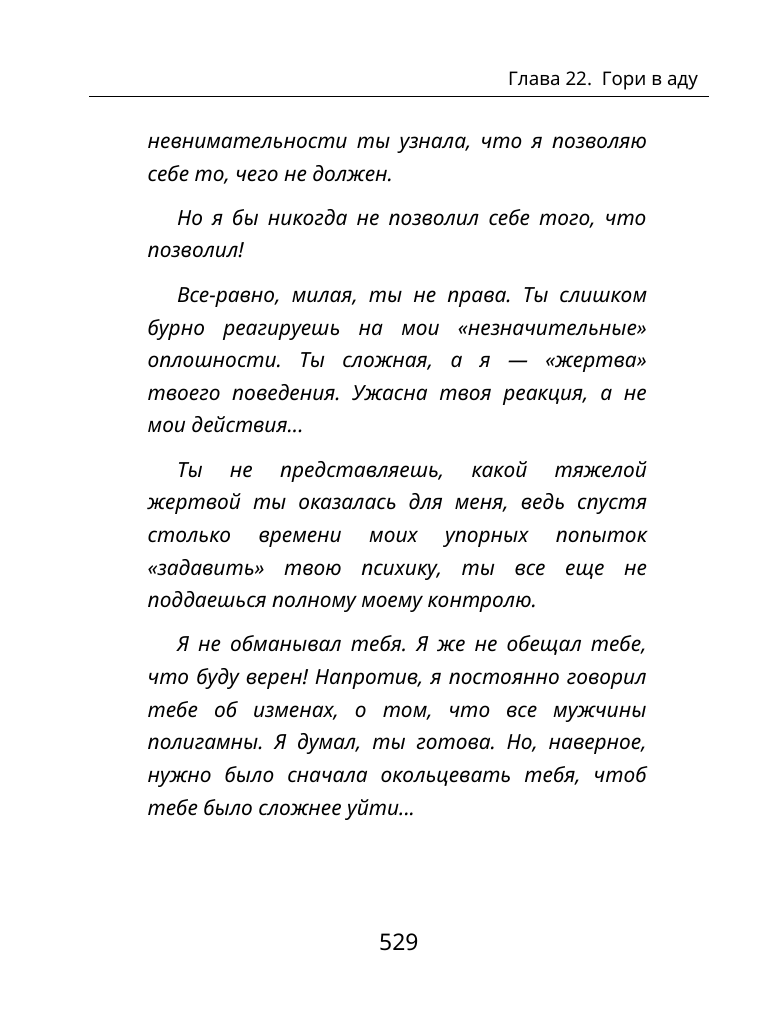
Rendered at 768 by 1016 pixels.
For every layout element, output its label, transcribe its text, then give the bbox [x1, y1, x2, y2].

text Но я бы никогда не позволил себе того, что позволил! [147, 203, 650, 264]
text Все-равно, милая, ты не права. Ты слишком бурно реагируешь на мои «незначительные» оплошности. Ты сложная, а я — «жертва» твоего поведения. Ужасна твоя реакция, а не мои действия... [147, 280, 650, 439]
text Ты не представляешь, какой тяжелой жертвой ты оказалась для меня, ведь спустя столько времени моих упорных попыток «задавить» твою психику, ты все еще не поддаешься полному моему контролю. [147, 455, 650, 614]
text Я не обманывал тебя. Я же не обещал тебе, что буду верен! Напротив, я постоянно говорил тебе об изменах, о том, что все мужчины полигамны. Я думал, ты готова. Но, наверное, нужно было сначала окольцевать тебя, чтоб тебе было сложнее уйти... [147, 629, 650, 821]
text невнимательности ты узнала, что я позволяю себе то, чего не должен. [147, 126, 650, 187]
